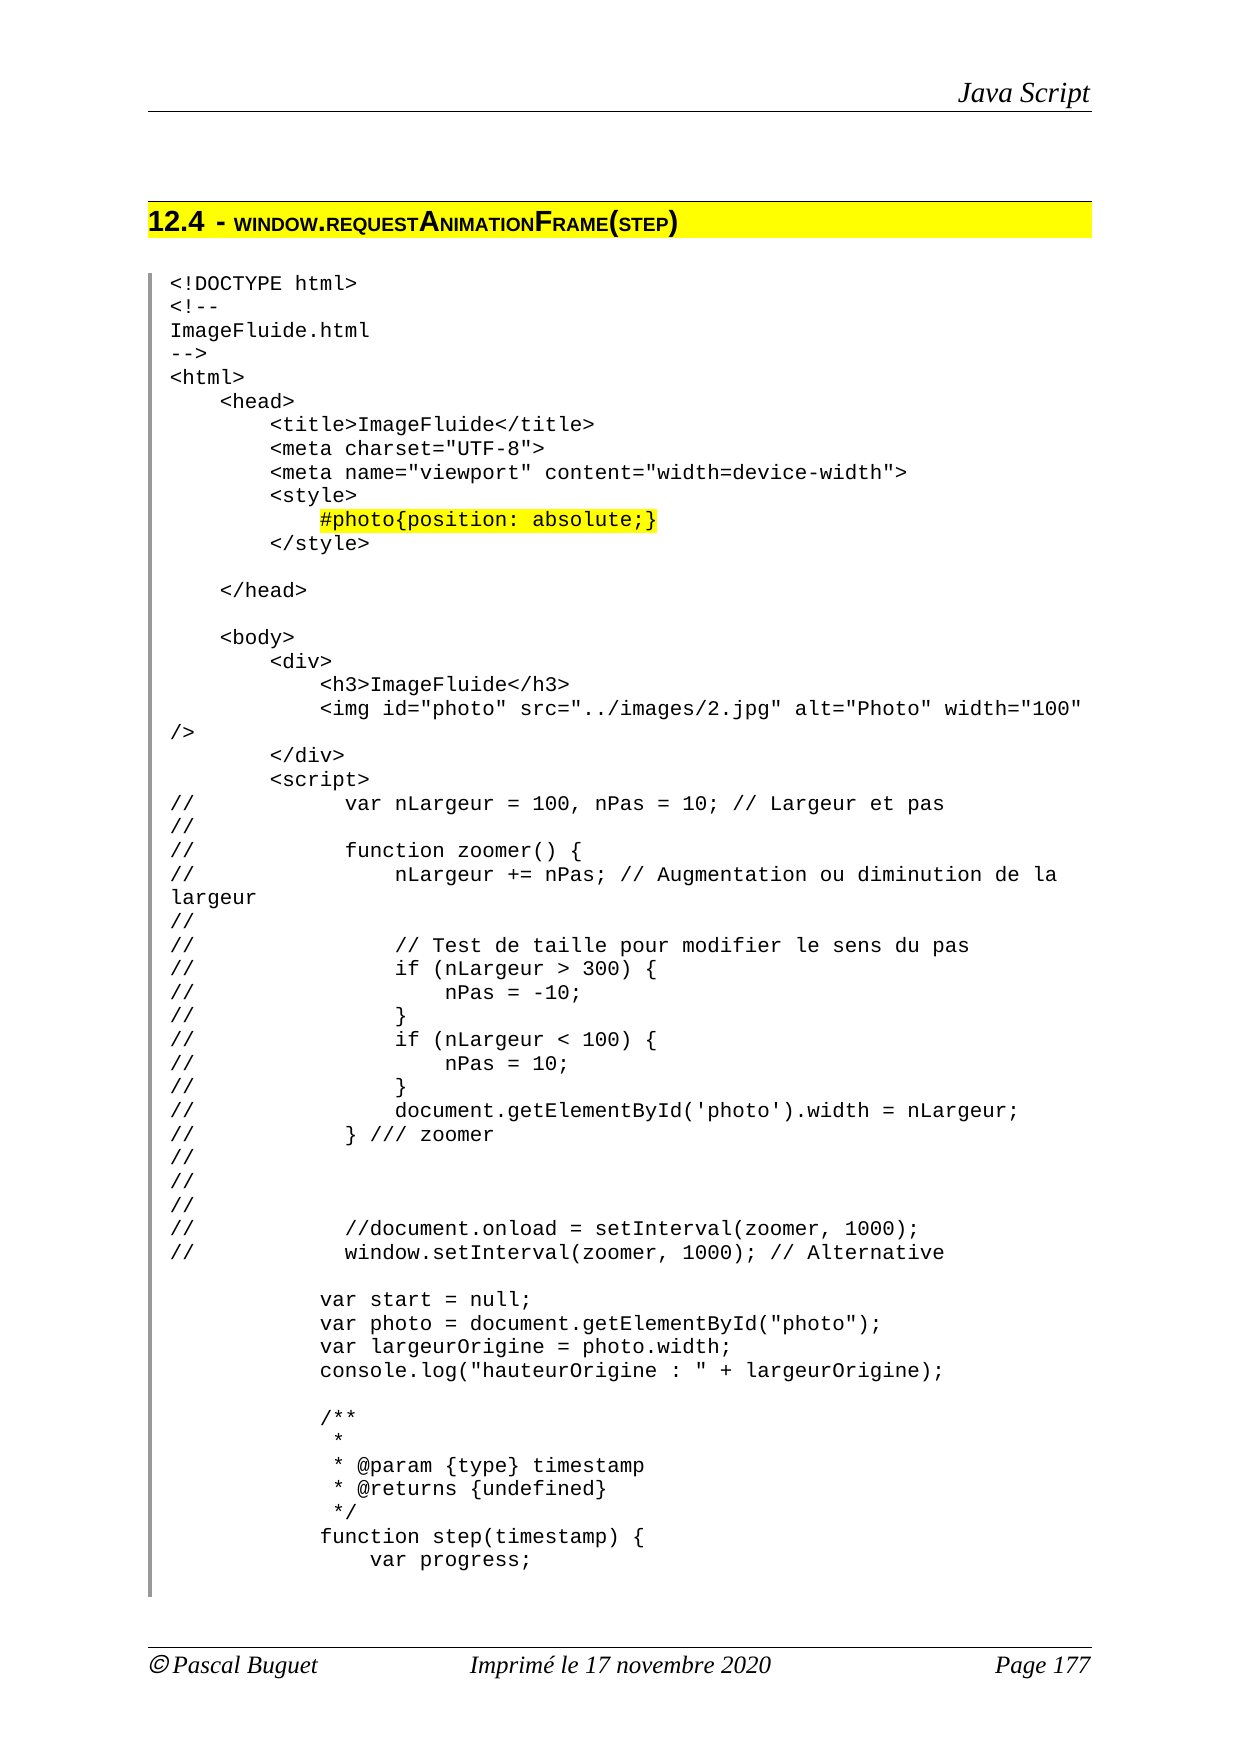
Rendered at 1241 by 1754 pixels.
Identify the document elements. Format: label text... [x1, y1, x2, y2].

text // if (nLargeur > 300) { [152, 958, 1092, 982]
text // } [152, 1076, 1092, 1100]
text // function zoomer() { [152, 840, 1092, 864]
text // [152, 1171, 1092, 1195]
text // //document.onload = setInterval(zoomer, 1000); [152, 1218, 1092, 1242]
text <style> [152, 485, 1092, 509]
subtitle - window.requestAnimationFrame(step) [148, 202, 1092, 238]
text </style> [152, 533, 1092, 556]
text console.log("hauteurOrigine : " + largeurOrigine); [152, 1360, 1092, 1384]
text <meta charset="UTF-8"> [152, 438, 1092, 462]
text // } /// zoomer [152, 1124, 1092, 1147]
text <meta name="viewport" content="width=device-width"> [152, 462, 1092, 485]
text */ [152, 1502, 1092, 1526]
text // [152, 911, 1092, 934]
text * @param {type} timestamp [152, 1455, 1092, 1478]
text // nPas = 10; [152, 1053, 1092, 1076]
text var progress; [152, 1549, 1092, 1573]
text function step(timestamp) { [152, 1526, 1092, 1549]
text <title>ImageFluide</title> [152, 414, 1092, 438]
text <img id="photo" src="../images/2.jpg" alt="Photo" width="100" /> [152, 698, 1092, 745]
text var start = null; [152, 1289, 1092, 1313]
text // // Test de taille pour modifier le sens du pas [152, 934, 1092, 958]
text // [152, 1195, 1092, 1218]
text * @returns {undefined} [152, 1478, 1092, 1502]
text <head> [152, 391, 1092, 414]
text // nLargeur += nPas; // Augmentation ou diminution de la largeur [152, 864, 1092, 911]
text <html> [152, 367, 1092, 391]
text * [152, 1431, 1092, 1455]
text </head> [152, 580, 1092, 603]
text var largeurOrigine = photo.width; [152, 1337, 1092, 1360]
text ImageFluide.html [152, 320, 1092, 343]
text var photo = document.getElementById("photo"); [152, 1313, 1092, 1337]
text // window.setInterval(zoomer, 1000); // Alternative [152, 1242, 1092, 1266]
text </div> [152, 745, 1092, 769]
text <!DOCTYPE html> [148, 272, 1092, 296]
text <div> [152, 651, 1092, 674]
text <script> [152, 769, 1092, 793]
text /** [152, 1407, 1092, 1431]
text // var nLargeur = 100, nPas = 10; // Largeur et pas [152, 793, 1092, 816]
text // document.getElementById('photo').width = nLargeur; [152, 1100, 1092, 1124]
text // [152, 816, 1092, 840]
text #photo{position: absolute;} [152, 509, 1092, 533]
text <body> [152, 627, 1092, 651]
text // } [152, 1006, 1092, 1029]
text <h3>ImageFluide</h3> [152, 674, 1092, 698]
text <!-- [152, 296, 1092, 320]
text --> [152, 343, 1092, 367]
text // nPas = -10; [152, 982, 1092, 1006]
text // if (nLargeur < 100) { [152, 1029, 1092, 1053]
text // [152, 1147, 1092, 1171]
